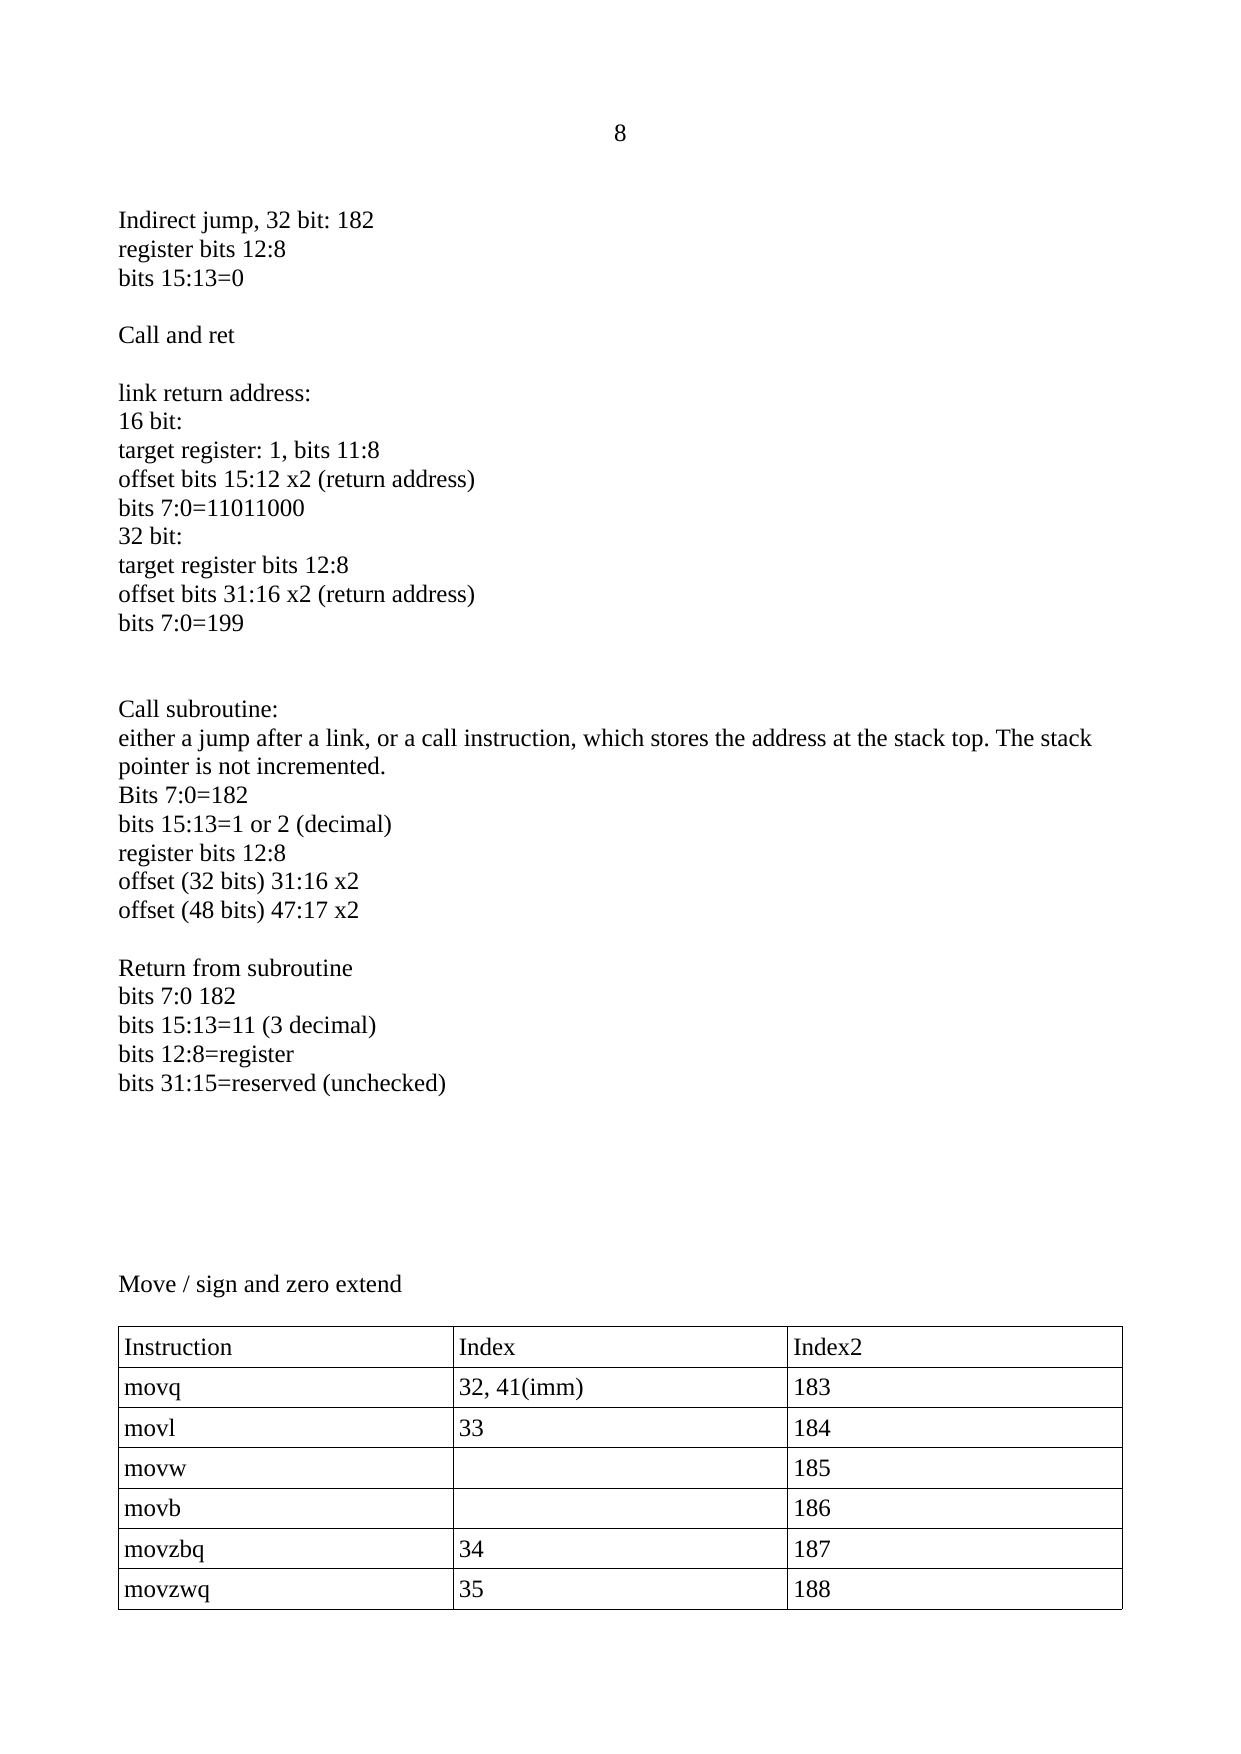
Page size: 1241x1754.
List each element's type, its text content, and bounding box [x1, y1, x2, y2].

text register bits 12:8 [118, 838, 1122, 866]
table_header Instruction [119, 1327, 453, 1367]
text bits 12:8=register [118, 1039, 1122, 1068]
table_cell 34 [454, 1529, 787, 1568]
text bits 7:0 182 [118, 981, 1122, 1010]
table_cell 33 [454, 1408, 787, 1447]
text bits 7:0=11011000 [118, 493, 1122, 521]
table_cell movb [119, 1489, 453, 1528]
text offset bits 15:12 x2 (return address) [118, 464, 1122, 493]
table_cell 183 [788, 1368, 1122, 1407]
table_cell 184 [788, 1408, 1122, 1447]
text Indirect jump, 32 bit: 182 [118, 205, 1122, 234]
table_cell [454, 1448, 787, 1488]
table_cell 185 [788, 1448, 1122, 1488]
table_cell movzwq [119, 1569, 453, 1608]
text target register bits 12:8 [118, 550, 1122, 579]
text bits 15:13=1 or 2 (decimal) [118, 809, 1122, 838]
table_cell 32, 41(imm) [454, 1368, 787, 1407]
text 32 bit: [118, 521, 1122, 550]
text offset bits 31:16 x2 (return address) [118, 579, 1122, 608]
text bits 15:13=11 (3 decimal) [118, 1010, 1122, 1039]
text target register: 1, bits 11:8 [118, 435, 1122, 464]
table_cell movw [119, 1448, 453, 1488]
table_cell 187 [788, 1529, 1122, 1568]
text Return from subroutine [118, 953, 1122, 981]
table_header Index [454, 1327, 787, 1367]
text bits 15:13=0 [118, 263, 1122, 291]
text Move / sign and zero extend [118, 1269, 1122, 1298]
table_cell 186 [788, 1489, 1122, 1528]
table_cell movq [119, 1368, 453, 1407]
text bits 31:15=reserved (unchecked) [118, 1068, 1122, 1096]
table_cell 188 [788, 1569, 1122, 1608]
text bits 7:0=199 [118, 608, 1122, 636]
text link return address: [118, 378, 1122, 406]
text register bits 12:8 [118, 234, 1122, 263]
table_cell 35 [454, 1569, 787, 1608]
text offset (48 bits) 47:17 x2 [118, 895, 1122, 924]
text 16 bit: [118, 406, 1122, 435]
table_header Index2 [788, 1327, 1122, 1367]
text offset (32 bits) 31:16 x2 [118, 866, 1122, 895]
text Bits 7:0=182 [118, 780, 1122, 809]
table_cell [454, 1489, 787, 1528]
text Call and ret [118, 320, 1122, 349]
table_cell movzbq [119, 1529, 453, 1568]
text either a jump after a link, or a call instruction, which stores the address at the stack top. The stack pointer is not incremented. [118, 723, 1122, 780]
text Call subroutine: [118, 694, 1122, 723]
table_cell movl [119, 1408, 453, 1447]
